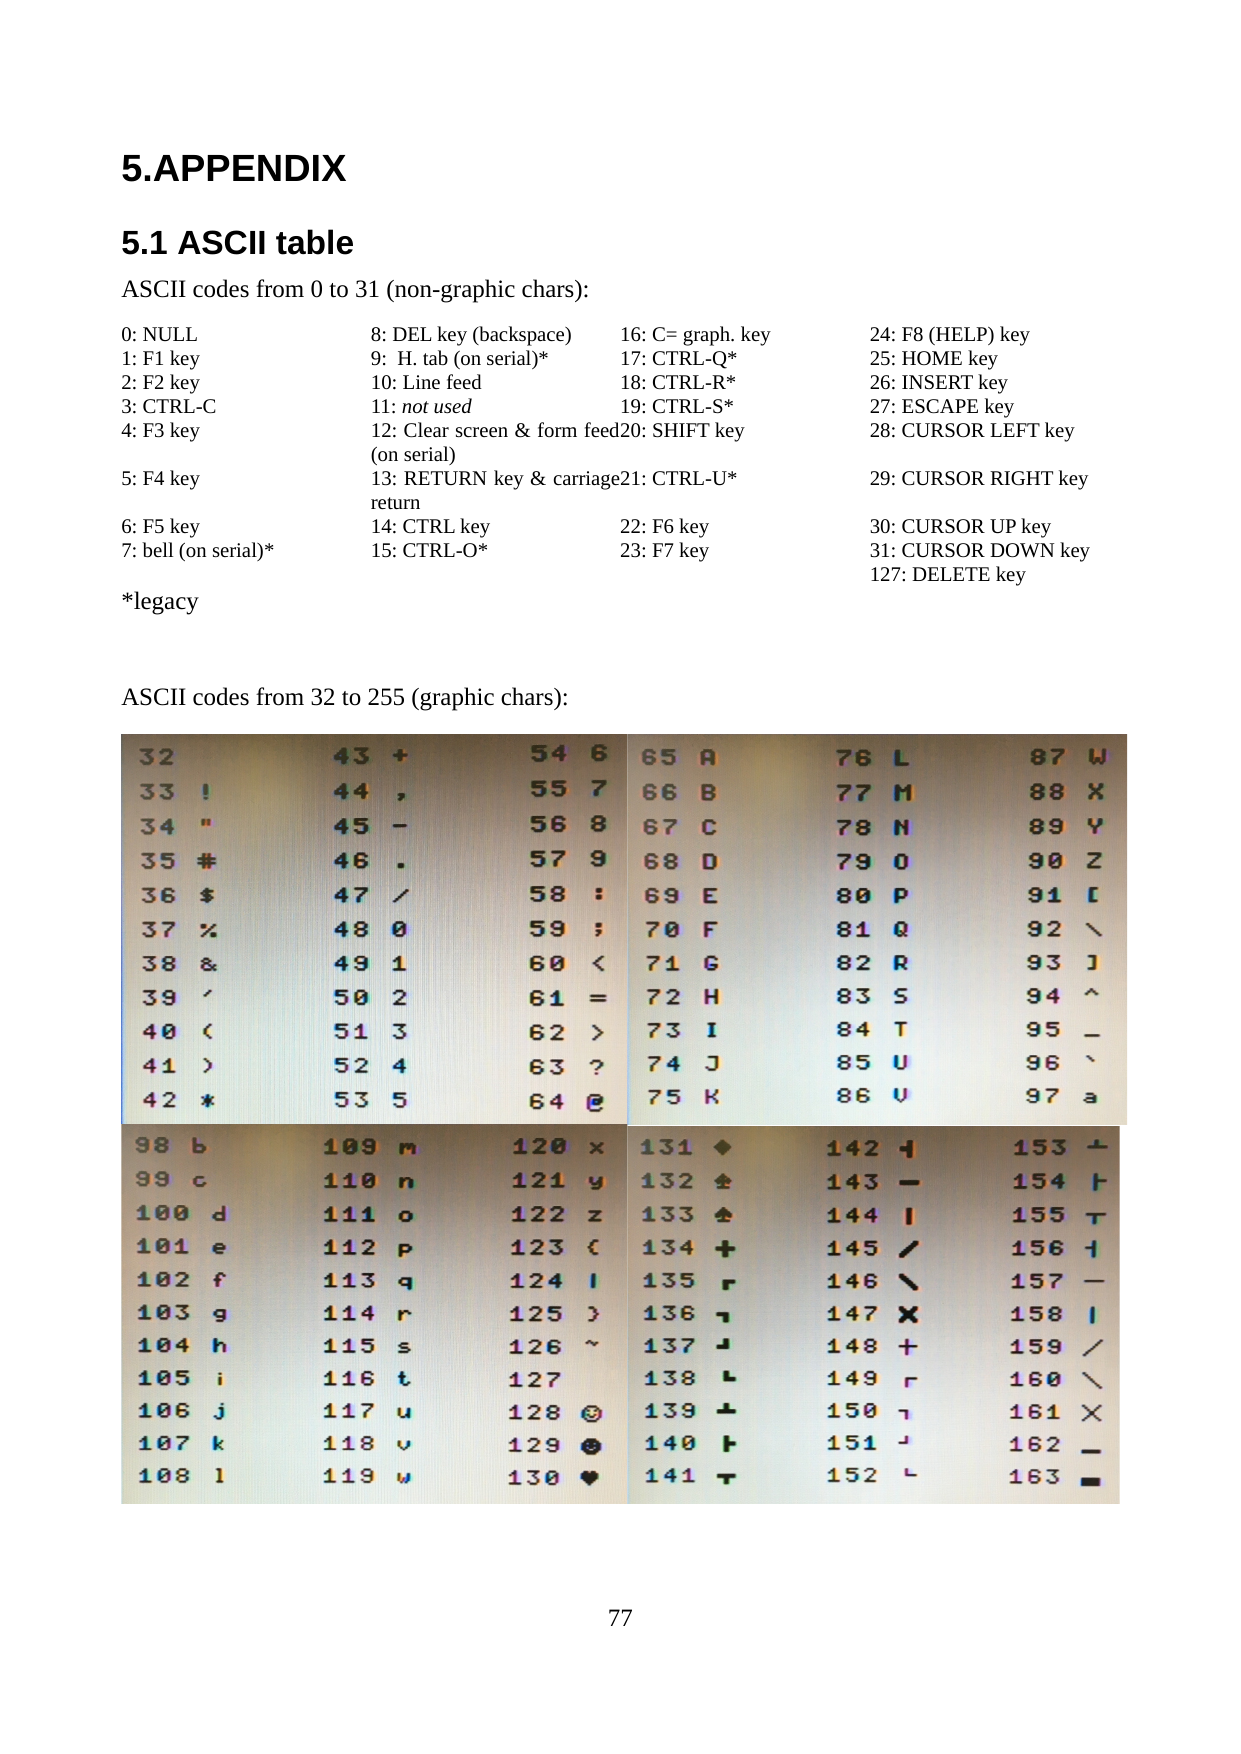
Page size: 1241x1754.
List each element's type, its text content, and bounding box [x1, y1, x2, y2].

table_cell [371, 563, 620, 586]
table_header 24: F8 (HELP) key [870, 322, 1119, 346]
table_cell 18: CTRL-R* [620, 370, 869, 394]
table_cell 14: CTRL key [371, 514, 620, 538]
table_cell [620, 563, 869, 586]
table_cell 3: CTRL-C [121, 394, 371, 418]
table_cell 31: CURSOR DOWN key [870, 538, 1119, 562]
table_cell 21: CTRL-U* [620, 466, 869, 514]
table_cell 2: F2 key [121, 370, 371, 394]
table_cell 19: CTRL-S* [620, 394, 869, 418]
table_cell 25: HOME key [870, 346, 1119, 370]
table_cell 28: CURSOR LEFT key [870, 418, 1119, 466]
table_cell 15: CTRL-O* [371, 538, 620, 562]
subtitle 5.1 ASCII table [121, 223, 1119, 262]
picture [121, 734, 1128, 1504]
table_cell 26: INSERT key [870, 370, 1119, 394]
table_header 0: NULL [121, 322, 371, 346]
text ASCII codes from 0 to 31 (non-graphic chars): [121, 274, 1119, 303]
table_cell 23: F7 key [620, 538, 869, 562]
table_cell 5: F4 key [121, 466, 371, 514]
table_cell 12: Clear screen & form feed (on serial) [371, 418, 620, 466]
table_cell 6: F5 key [121, 514, 371, 538]
table_cell [121, 563, 371, 586]
table_header 16: C= graph. key [620, 322, 869, 346]
table_cell 27: ESCAPE key [870, 394, 1119, 418]
table_cell 10: Line feed [371, 370, 620, 394]
table_cell 29: CURSOR RIGHT key [870, 466, 1119, 514]
table_cell 20: SHIFT key [620, 418, 869, 466]
table_cell 127: DELETE key [870, 563, 1119, 586]
table_cell 1: F1 key [121, 346, 371, 370]
table_cell 22: F6 key [620, 514, 869, 538]
table_cell 30: CURSOR UP key [870, 514, 1119, 538]
text *legacy [121, 586, 1119, 615]
table_cell 17: CTRL-Q* [620, 346, 869, 370]
text ASCII codes from 32 to 255 (graphic chars): [121, 682, 1119, 710]
table_header 8: DEL key (backspace) [371, 322, 620, 346]
table_cell 13: RETURN key & carriage return [371, 466, 620, 514]
table_cell 9: H. tab (on serial)* [371, 346, 620, 370]
table_cell 11: not used [371, 394, 620, 418]
table_cell 7: bell (on serial)* [121, 538, 371, 562]
subtitle 5.APPENDIX [121, 146, 1119, 190]
table_cell 4: F3 key [121, 418, 371, 466]
